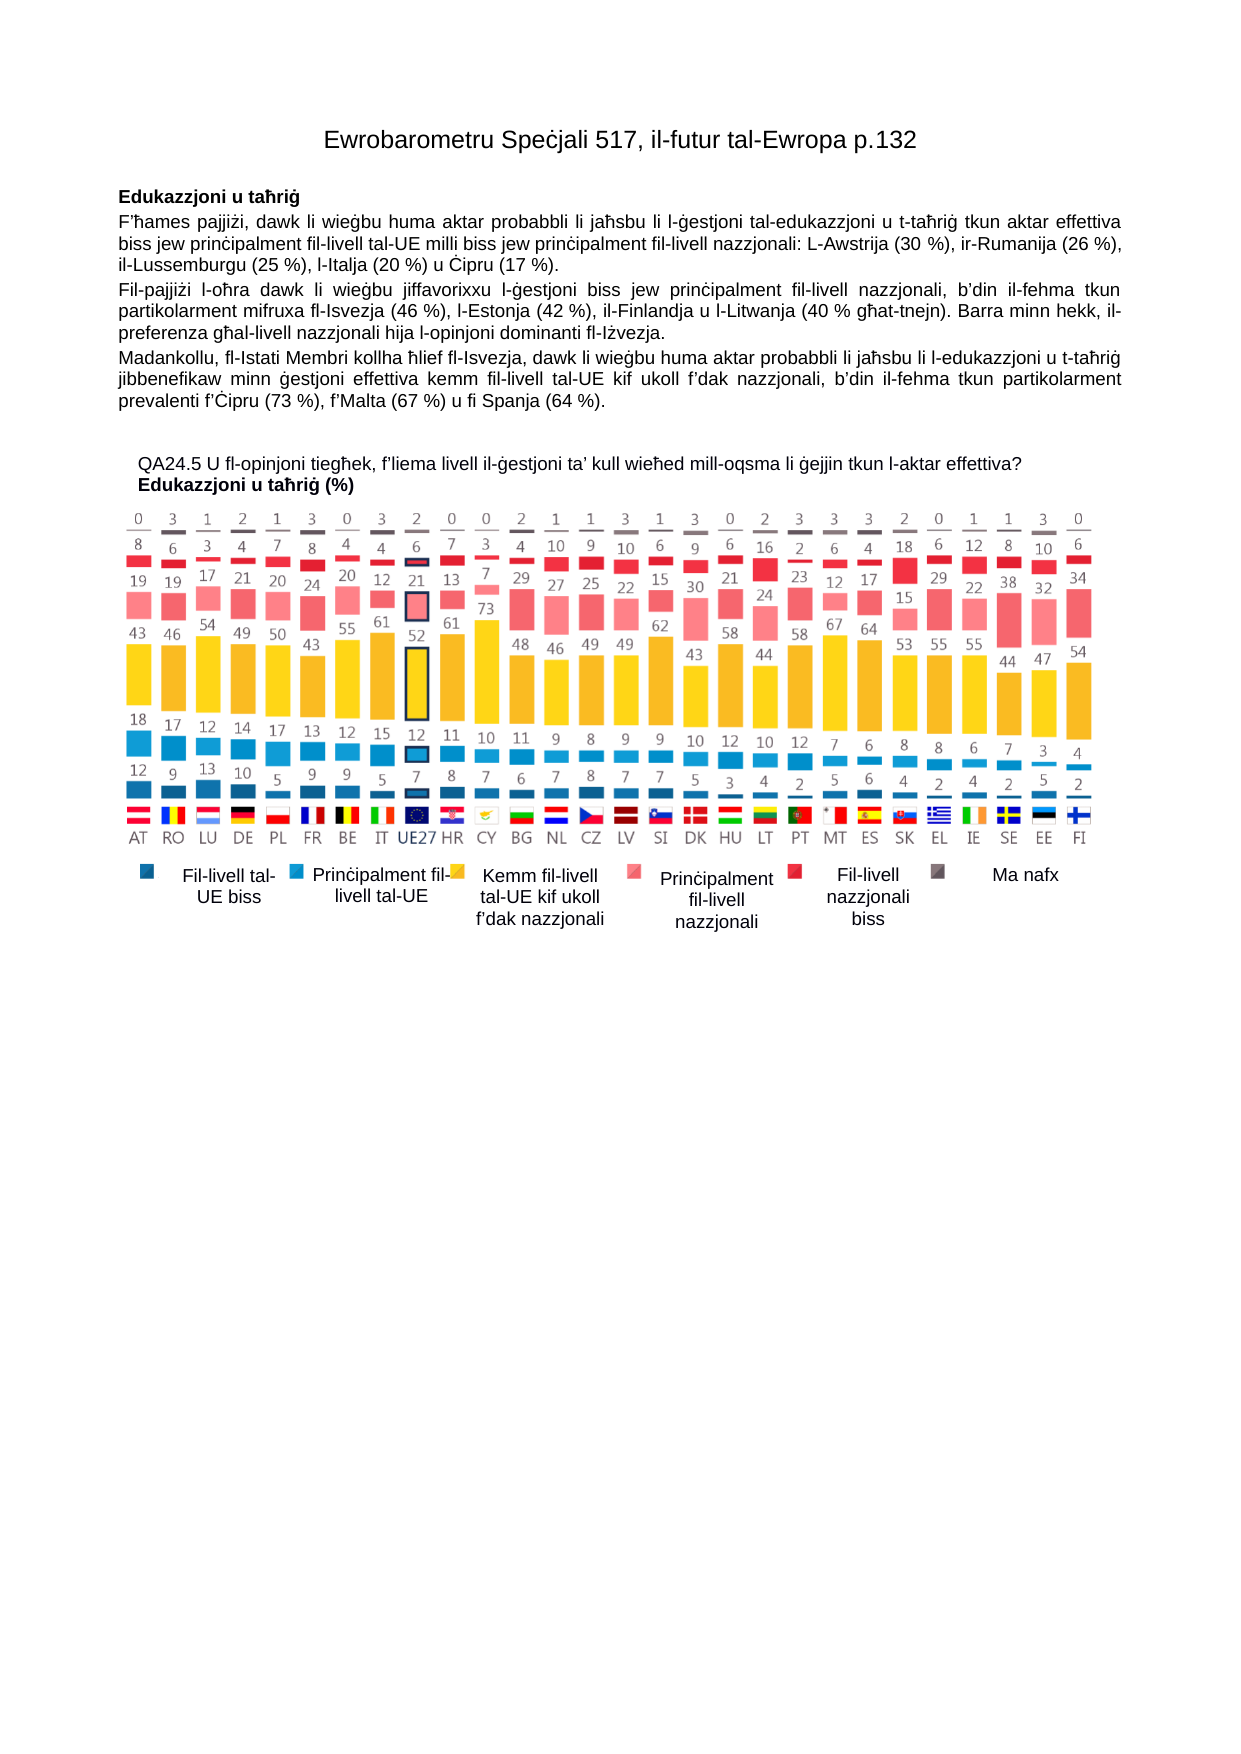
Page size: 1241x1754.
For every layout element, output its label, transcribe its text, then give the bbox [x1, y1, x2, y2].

text Madankollu, fl-Istati Membri kollha ħlief fl-Isvezja, dawk li wieġbu huma aktar probabbli li jaħsbu li l-edukazzjoni u t-taħriġ jibbenefikaw minn ġestjoni effettiva kemm fil-livell tal-UE kif ukoll f’dak nazzjonali, b’din il-fehma tkun partikolarment prevalenti f’Ċipru (73 %), f’Malta (67 %) u fi Spanja (64 %). [118, 347, 1122, 411]
text F’ħames pajjiżi, dawk li wieġbu huma aktar probabbli li jaħsbu li l-ġestjoni tal-edukazzjoni u t-taħriġ tkun aktar effettiva biss jew prinċipalment fil-livell tal-UE milli biss jew prinċipalment fil-livell nazzjonali: L-Awstrija (30 %), ir-Rumanija (26 %), il-Lussemburgu (25 %), l-Italja (20 %) u Ċipru (17 %). [118, 211, 1122, 276]
text Fil-pajjiżi l-oħra dawk li wieġbu jiffavorixxu l-ġestjoni biss jew prinċipalment fil-livell nazzjonali, b’din il-fehma tkun partikolarment mifruxa fl-Isvezja (46 %), l-Estonja (42 %), il-Finlandja u l-Litwanja (40 % għat-tnejn). Barra minn hekk, il-preferenza għal-livell nazzjonali hija l-opinjoni dominanti fl-Iżvezja. [118, 279, 1122, 343]
text Edukazzjoni u taħriġ [118, 186, 1122, 208]
picture [118, 504, 1101, 900]
